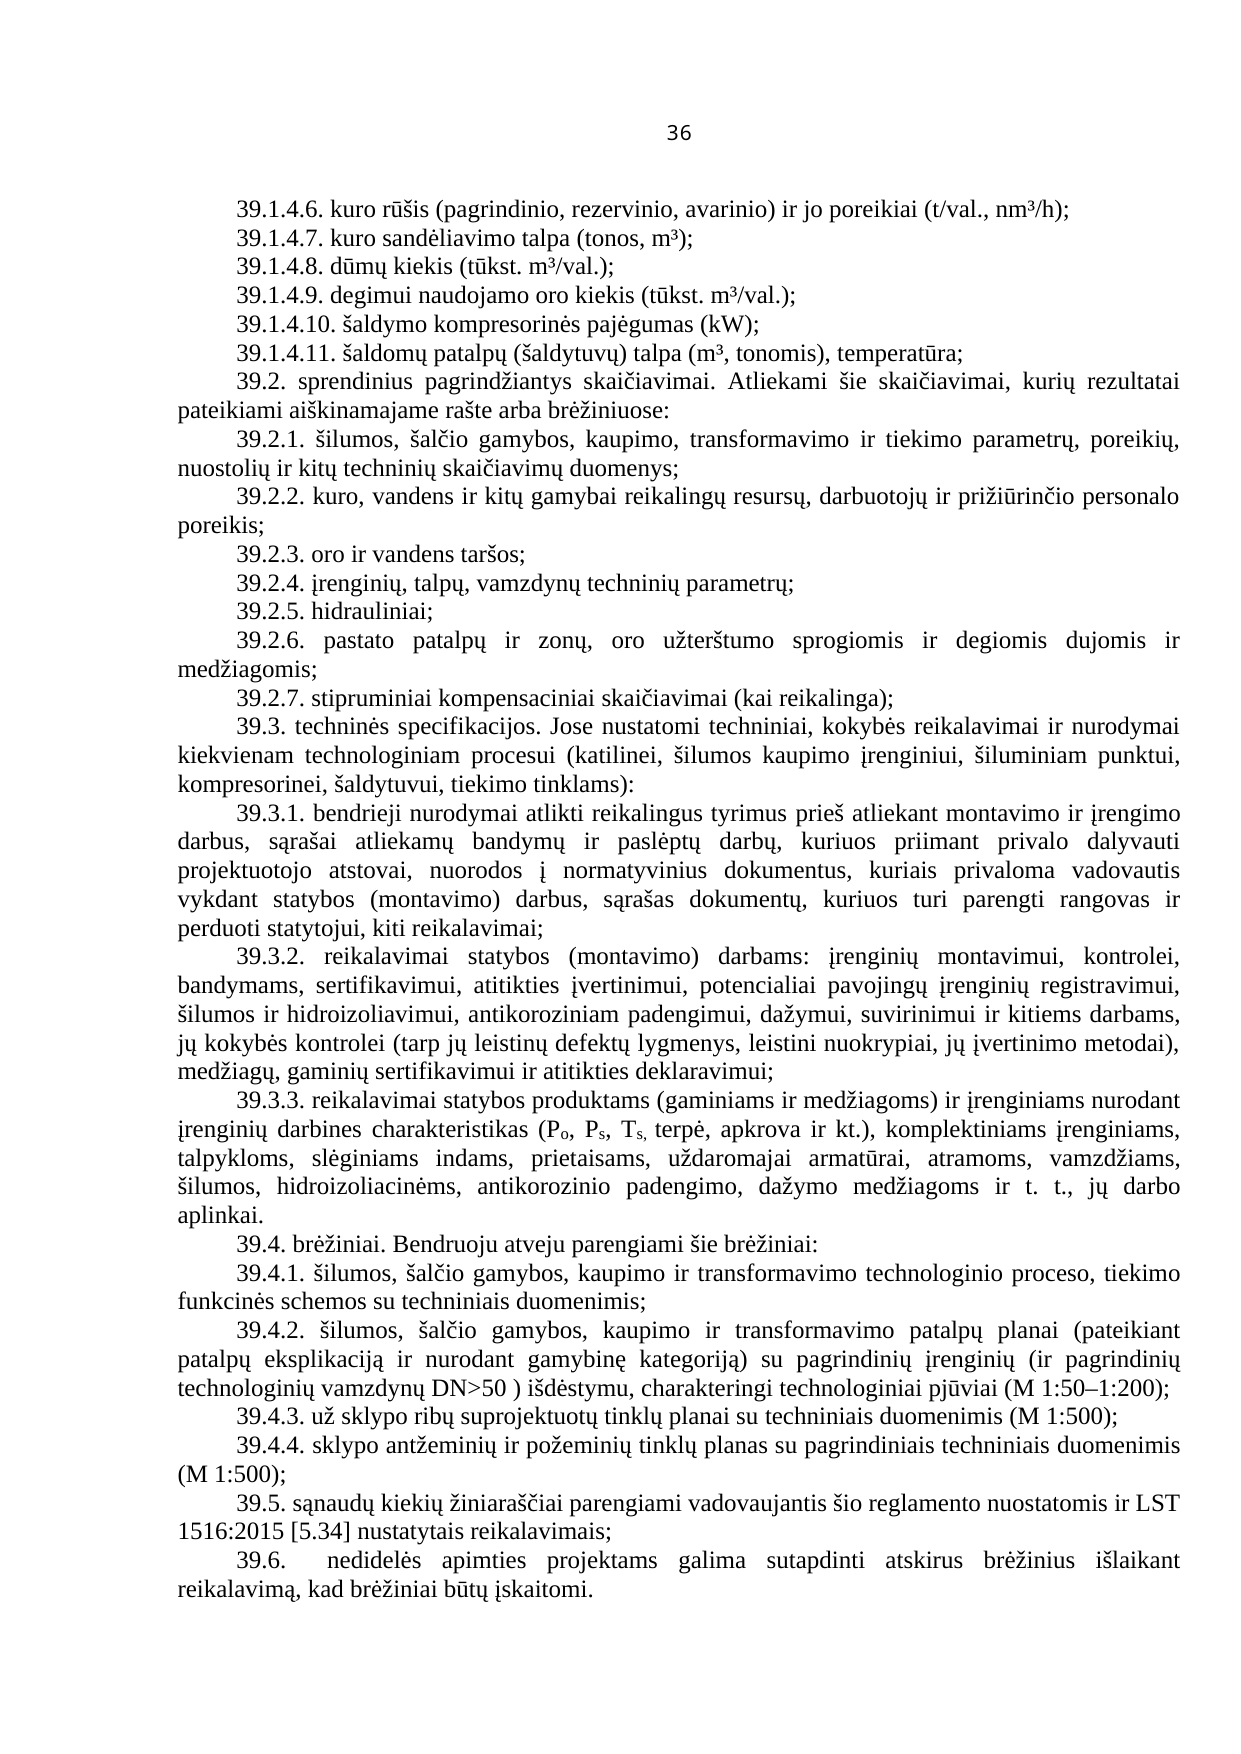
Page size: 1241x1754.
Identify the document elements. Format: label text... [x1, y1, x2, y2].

text 39.3.2. reikalavimai statybos (montavimo) darbams: įrenginių montavimui, kontrolei, bandymams, sertifikavimui, atitikties įvertinimui, potencialiai pavojingų įrenginių registravimui, šilumos ir hidroizoliavimui, antikoroziniam padengimui, dažymui, suvirinimui ir kitiems darbams, jų kokybės kontrolei (tarp jų leistinų defektų lygmenys, leistini nuokrypiai, jų įvertinimo metodai), medžiagų, gaminių sertifikavimui ir atitikties deklaravimui; [177, 941, 1181, 1085]
text 39.4.1. šilumos, šalčio gamybos, kaupimo ir transformavimo technologinio proceso, tiekimo funkcinės schemos su techniniais duomenimis; [177, 1258, 1181, 1315]
text 39.1.4.9. degimui naudojamo oro kiekis (tūkst. m³/val.); [177, 280, 1181, 309]
text 39.4.2. šilumos, šalčio gamybos, kaupimo ir transformavimo patalpų planai (pateikiant patalpų eksplikaciją ir nurodant gamybinę kategoriją) su pagrindinių įrenginių (ir pagrindinių technologinių vamzdynų DN>50 ) išdėstymu, charakteringi technologiniai pjūviai (M 1:50–1:200); [177, 1315, 1181, 1401]
text 39.4.4. sklypo antžeminių ir požeminių tinklų planas su pagrindiniais techniniais duomenimis (M 1:500); [177, 1430, 1181, 1488]
text 39.3.3. reikalavimai statybos produktams (gaminiams ir medžiagoms) ir įrenginiams nurodant įrenginių darbines charakteristikas (Po, Ps, Ts, terpė, apkrova ir kt.), komplektiniams įrenginiams, talpykloms, slėginiams indams, prietaisams, uždaromajai armatūrai, atramoms, vamzdžiams, šilumos, hidroizoliacinėms, antikorozinio padengimo, dažymo medžiagoms ir t. t., jų darbo aplinkai. [177, 1085, 1181, 1229]
text 39.2. sprendinius pagrindžiantys skaičiavimai. Atliekami šie skaičiavimai, kurių rezultatai pateikiami aiškinamajame rašte arba brėžiniuose: [177, 366, 1181, 424]
text 39.2.5. hidrauliniai; [177, 596, 1181, 625]
text 39.5. sąnaudų kiekių žiniaraščiai parengiami vadovaujantis šio reglamento nuostatomis ir LST 1516:2015 [5.34] nustatytais reikalavimais; [177, 1488, 1181, 1545]
text 39.1.4.8. dūmų kiekis (tūkst. m³/val.); [177, 251, 1181, 280]
text 39.1.4.7. kuro sandėliavimo talpa (tonos, m³); [177, 223, 1181, 251]
text 39.3. techninės specifikacijos. Jose nustatomi techniniai, kokybės reikalavimai ir nurodymai kiekvienam technologiniam procesui (katilinei, šilumos kaupimo įrenginiui, šiluminiam punktui, kompresorinei, šaldytuvui, tiekimo tinklams): [177, 711, 1181, 798]
text 39.1.4.10. šaldymo kompresorinės pajėgumas (kW); [177, 309, 1181, 338]
text 39.2.4. įrenginių, talpų, vamzdynų techninių parametrų; [177, 568, 1181, 596]
text 39.2.7. stipruminiai kompensaciniai skaičiavimai (kai reikalinga); [177, 683, 1181, 711]
text 39.4. brėžiniai. Bendruoju atveju parengiami šie brėžiniai: [177, 1229, 1181, 1258]
text 39.4.3. už sklypo ribų suprojektuotų tinklų planai su techniniais duomenimis (M 1:500); [177, 1401, 1181, 1430]
text 39.6. nedidelės apimties projektams galima sutapdinti atskirus brėžinius išlaikant reikalavimą, kad brėžiniai būtų įskaitomi. [177, 1545, 1181, 1603]
text 39.2.1. šilumos, šalčio gamybos, kaupimo, transformavimo ir tiekimo parametrų, poreikių, nuostolių ir kitų techninių skaičiavimų duomenys; [177, 424, 1181, 481]
text 39.2.2. kuro, vandens ir kitų gamybai reikalingų resursų, darbuotojų ir prižiūrinčio personalo poreikis; [177, 481, 1181, 539]
text 39.3.1. bendrieji nurodymai atlikti reikalingus tyrimus prieš atliekant montavimo ir įrengimo darbus, sąrašai atliekamų bandymų ir paslėptų darbų, kuriuos priimant privalo dalyvauti projektuotojo atstovai, nuorodos į normatyvinius dokumentus, kuriais privaloma vadovautis vykdant statybos (montavimo) darbus, sąrašas dokumentų, kuriuos turi parengti rangovas ir perduoti statytojui, kiti reikalavimai; [177, 798, 1181, 941]
text 39.1.4.11. šaldomų patalpų (šaldytuvų) talpa (m³, tonomis), temperatūra; [177, 338, 1181, 366]
text 39.1.4.6. kuro rūšis (pagrindinio, rezervinio, avarinio) ir jo poreikiai (t/val., nm³/h); [177, 194, 1181, 223]
text 39.2.6. pastato patalpų ir zonų, oro užterštumo sprogiomis ir degiomis dujomis ir medžiagomis; [177, 625, 1181, 683]
text 39.2.3. oro ir vandens taršos; [177, 539, 1181, 568]
